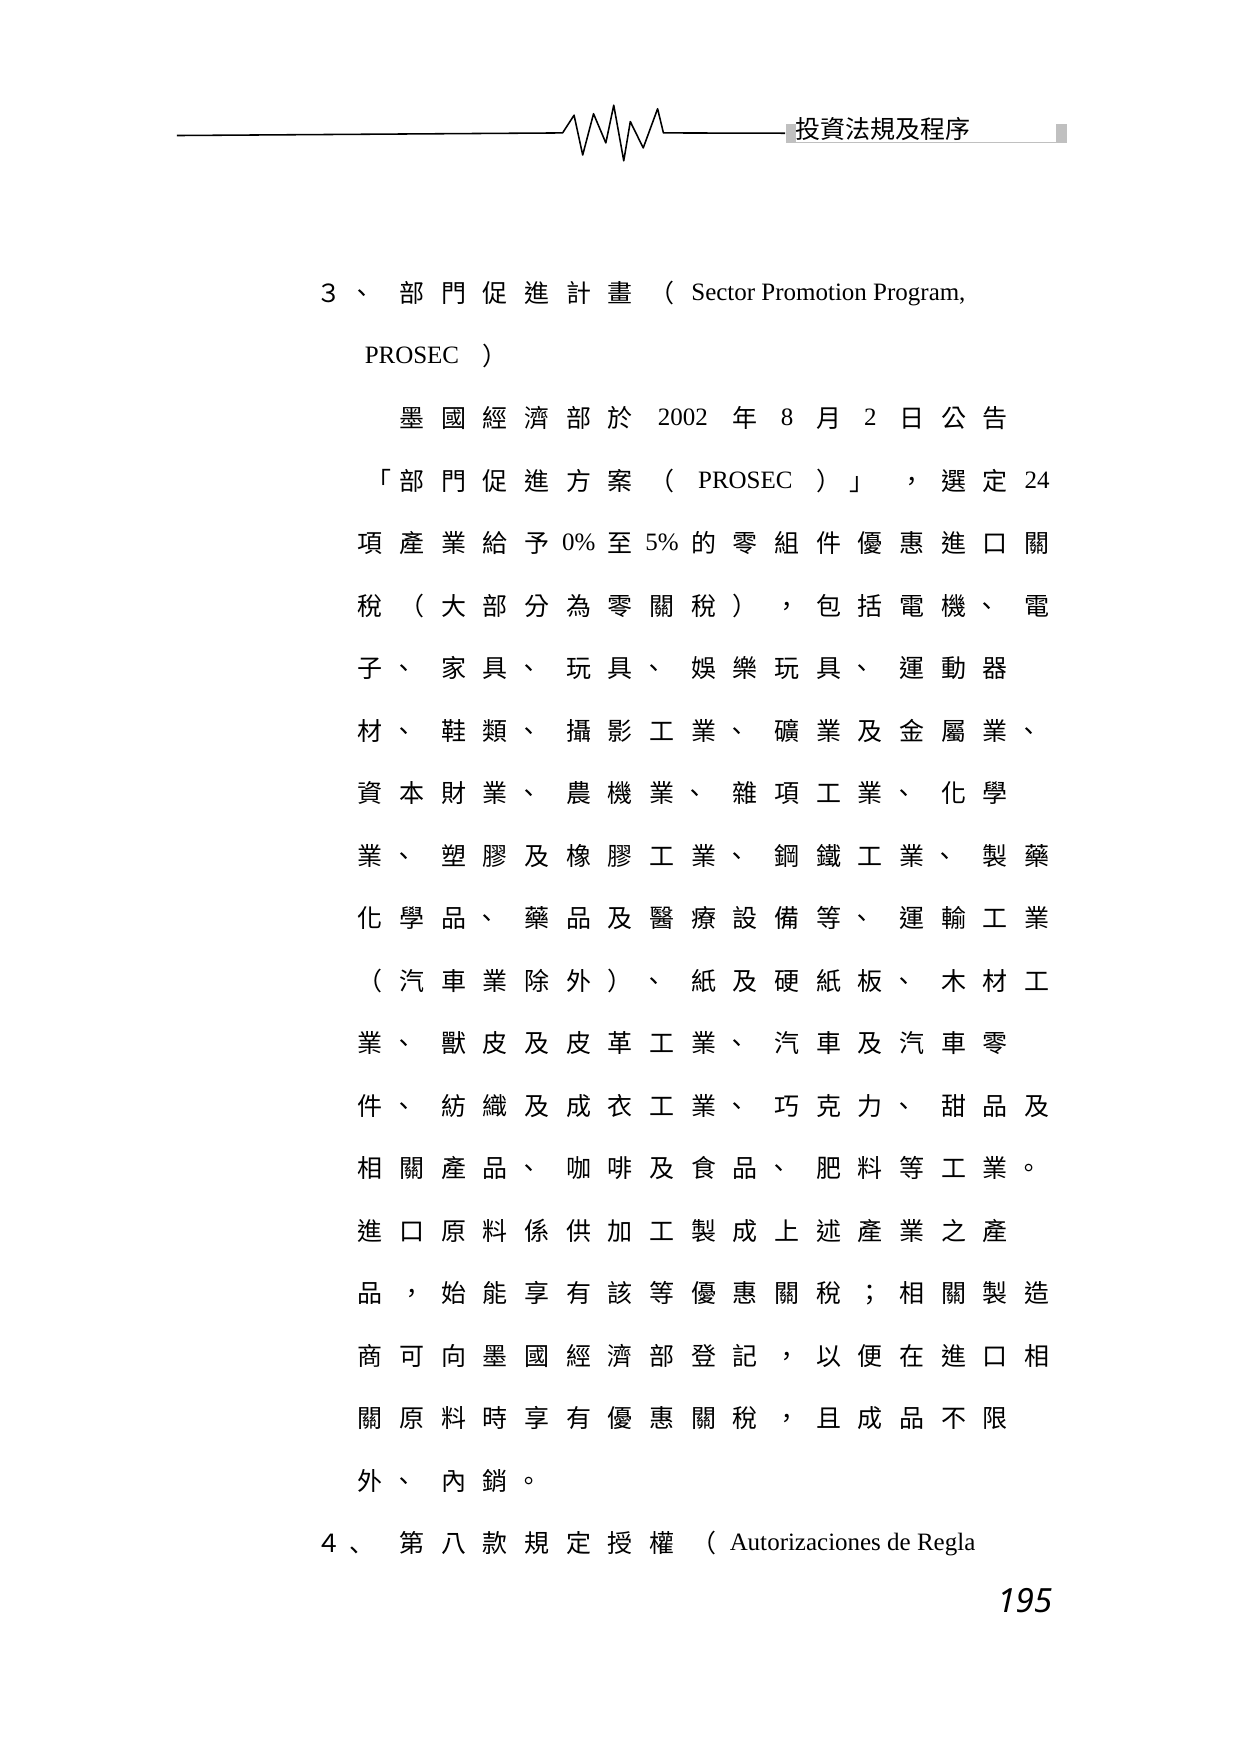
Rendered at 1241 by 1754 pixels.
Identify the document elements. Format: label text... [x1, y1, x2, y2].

text 墨國經濟部於2002年8月2日公告「部門促進方案（PROSEC）」，選定24項產業給予0%至5%的零組件優惠進口關稅（大部分為零關稅），包括電機、電子、家具、玩具、娛樂玩具、運動器材、鞋類、攝影工業、礦業及金屬業、資本財業、農機業、雜項工業、化學業、塑膠及橡膠工業、鋼鐵工業、製藥化學品、藥品及醫療設備等、運輸工業（汽車業除外）、紙及硬紙板、木材工業、獸皮及皮革工業、汽車及汽車零件、紡織及成衣工業、巧克力、甜品及相關產品、咖啡及食品、肥料等工業。進口原料係供加工製成上述產業之產品，始能享有該等優惠關稅；相關製造商可向墨國經濟部登記，以便在進口相關原料時享有優惠關稅，且成品不限外、內銷。 [330, 375, 1058, 1500]
text ４、第八款規定授權（Autorizaciones de Regla [281, 1500, 1058, 1563]
text ３、部門促進計畫（Sector Promotion Program, PROSEC） [281, 250, 1058, 375]
